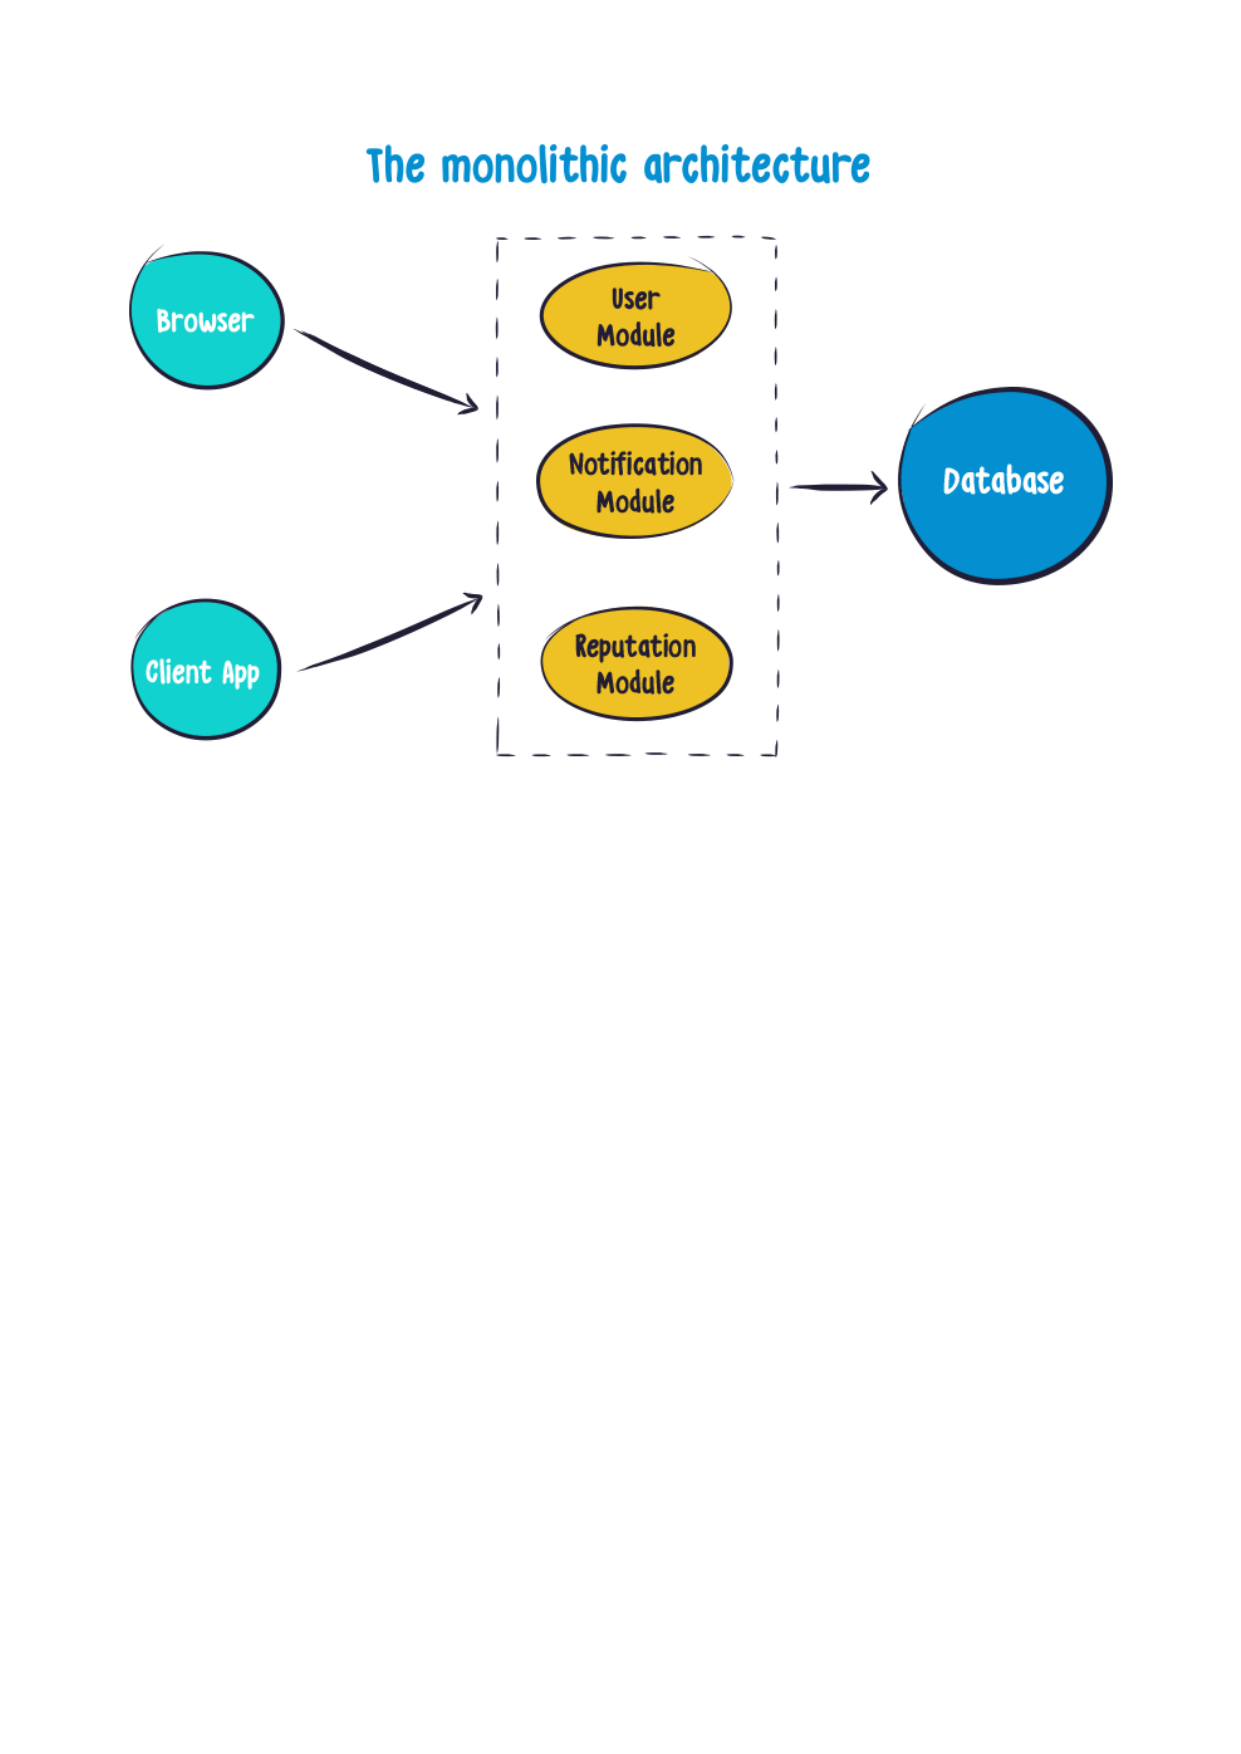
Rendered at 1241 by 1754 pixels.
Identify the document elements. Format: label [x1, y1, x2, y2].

picture [118, 118, 1123, 784]
